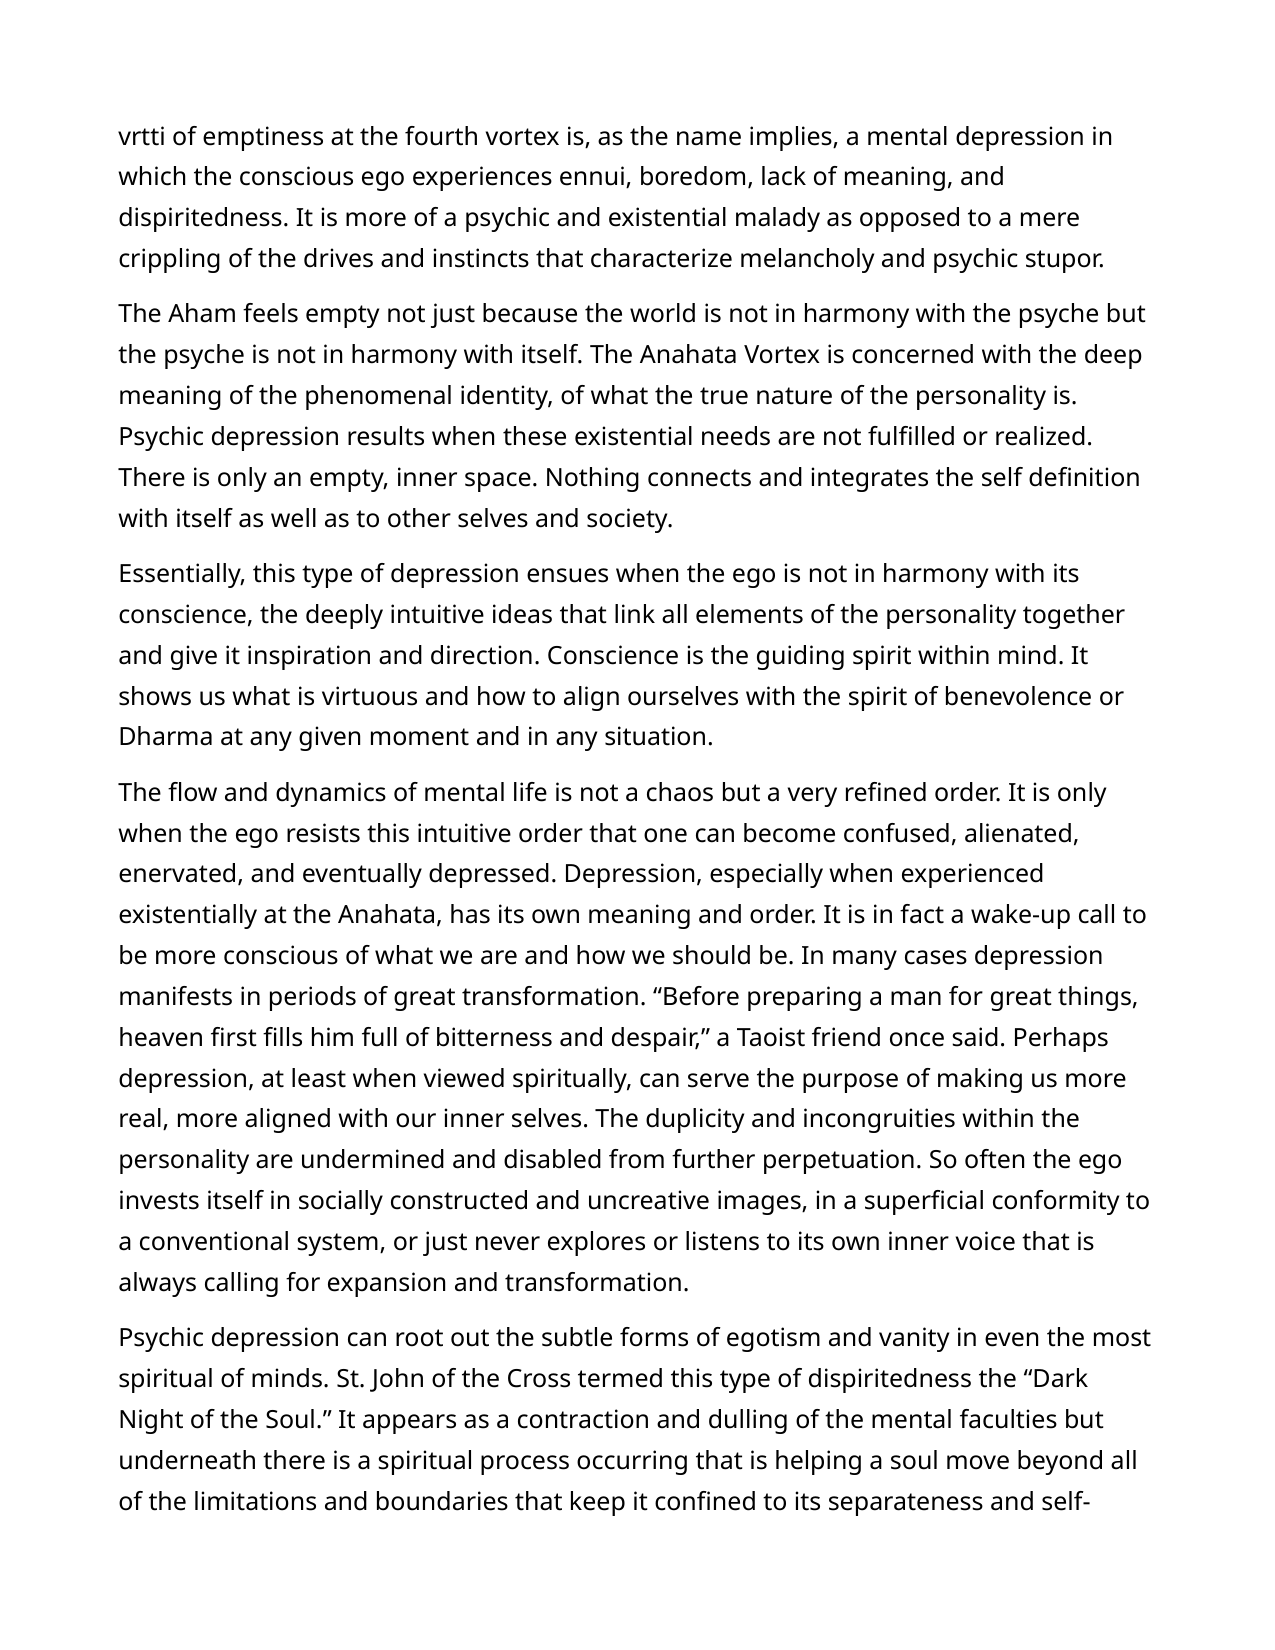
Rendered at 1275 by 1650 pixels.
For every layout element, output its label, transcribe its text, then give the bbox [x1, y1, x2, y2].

text The flow and dynamics of mental life is not a chaos but a very refined order. It is only when the ego resists this intuitive order that one can become confused, alienated, enervated, and eventually depressed. Depression, especially when experienced existentially at the Anahata, has its own meaning and order. It is in fact a wake-up call to be more conscious of what we are and how we should be. In many cases depression manifests in periods of great transformation. “Before preparing a man for great things, heaven first fills him full of bitterness and despair,” a Taoist friend once said. Perhaps depression, at least when viewed spiritually, can serve the purpose of making us more real, more aligned with our inner selves. The duplicity and incongruities within the personality are undermined and disabled from further perpetuation. So often the ego invests itself in socially constructed and uncreative images, in a superficial conformity to a conventional system, or just never explores or listens to its own inner voice that is always calling for expansion and transformation. [118, 774, 1157, 1298]
text Essentially, this type of depression ensues when the ego is not in harmony with its conscience, the deeply intuitive ideas that link all elements of the personality together and give it inspiration and direction. Conscience is the guiding spirit within mind. It shows us what is virtuous and how to align ourselves with the spirit of benevolence or Dharma at any given moment and in any situation. [118, 556, 1157, 753]
text vrtti of emptiness at the fourth vortex is, as the name implies, a mental depression in which the conscious ego experiences ennui, boredom, lack of meaning, and dispiritedness. It is more of a psychic and existential malady as opposed to a mere crippling of the drives and instincts that characterize melancholy and psychic stupor. [118, 118, 1157, 275]
text The Aham feels empty not just because the world is not in harmony with the psyche but the psyche is not in harmony with itself. The Anahata Vortex is concerned with the deep meaning of the phenomenal identity, of what the true nature of the personality is. Psychic depression results when these existential needs are not fulfilled or realized. There is only an empty, inner space. Nothing connects and integrates the self definition with itself as well as to other selves and society. [118, 296, 1157, 534]
text Psychic depression can root out the subtle forms of egotism and vanity in even the most spiritual of minds. St. John of the Cross termed this type of dispiritedness the “Dark Night of the Soul.” It appears as a contraction and dulling of the mental faculties but underneath there is a spiritual process occurring that is helping a soul move beyond all of the limitations and boundaries that keep it confined to its separateness and self- [118, 1320, 1157, 1517]
